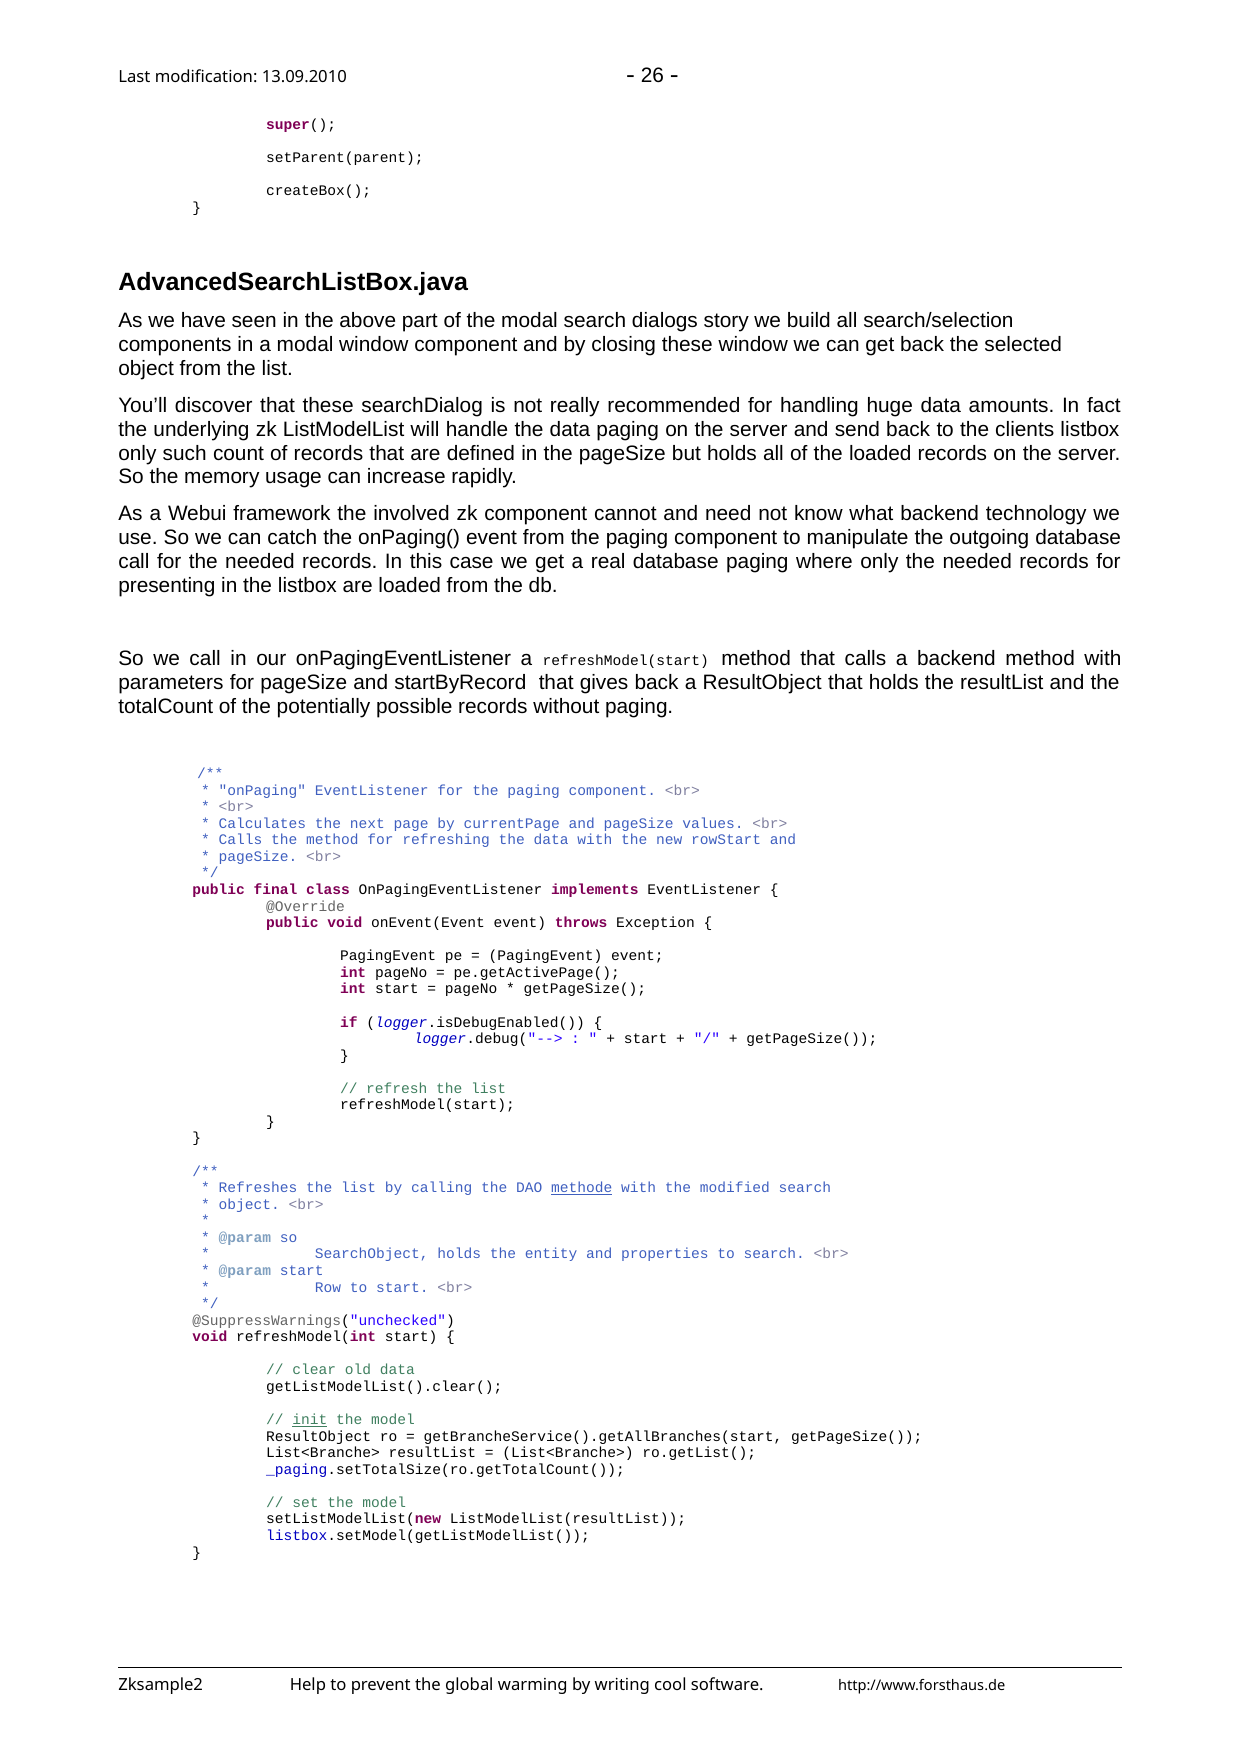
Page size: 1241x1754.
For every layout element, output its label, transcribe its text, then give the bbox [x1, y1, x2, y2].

text getListModelList().clear(); [118, 1379, 1122, 1396]
text * "onPaging" EventListener for the paging component. <br> [118, 783, 1122, 799]
text * [118, 1213, 1122, 1230]
text /** [118, 766, 1122, 783]
text setParent(parent); [118, 150, 1122, 167]
text @Override [118, 899, 1122, 915]
text You’ll discover that these searchDialog is not really recommended for handling huge data amounts. In fact the underlying zk ListModelList will handle the data paging on the server and send back to the clients listbox only such count of records that are defined in the pageSize but holds all of the loaded records on the server. So the memory usage can increase rapidly. [118, 392, 1122, 488]
text @SuppressWarnings("unchecked") [118, 1313, 1122, 1329]
text } [118, 200, 1122, 217]
text * pageSize. <br> [118, 849, 1122, 866]
text PagingEvent pe = (PagingEvent) event; [118, 948, 1122, 965]
text } [118, 1048, 1122, 1064]
text As a Webui framework the involved zk component cannot and need not know what backend technology we use. So we can catch the onPaging() event from the paging component to manipulate the outgoing database call for the needed records. In this case we get a real database paging where only the needed records for presenting in the listbox are loaded from the db. [118, 501, 1122, 597]
text /** [118, 1164, 1122, 1180]
text So we call in our onPagingEventListener a refreshModel(start) method that calls a backend method with parameters for pageSize and startByRecord that gives back a ResultObject that holds the resultList and the totalCount of the potentially possible records without paging. [118, 646, 1122, 717]
text // clear old data [118, 1363, 1122, 1379]
text logger.debug("--> : " + start + "/" + getPageSize()); [118, 1031, 1122, 1048]
text * SearchObject, holds the entity and properties to search. <br> [118, 1247, 1122, 1263]
text int start = pageNo * getPageSize(); [118, 982, 1122, 998]
text * @param start [118, 1263, 1122, 1280]
text listbox.setModel(getListModelList()); [118, 1528, 1122, 1545]
text public void onEvent(Event event) throws Exception { [118, 915, 1122, 932]
text */ [118, 866, 1122, 882]
text * Refreshes the list by calling the DAO methode with the modified search [118, 1180, 1122, 1197]
text int pageNo = pe.getActivePage(); [118, 965, 1122, 982]
text } [118, 1131, 1122, 1147]
text * object. <br> [118, 1197, 1122, 1213]
text void refreshModel(int start) { [118, 1329, 1122, 1346]
text } [118, 1114, 1122, 1131]
text As we have seen in the above part of the modal search dialogs story we build all search/selection components in a modal window component and by closing these window we can get back the selected object from the list. [118, 308, 1122, 380]
text // init the model [118, 1412, 1122, 1429]
text * Calculates the next page by currentPage and pageSize values. <br> [118, 816, 1122, 833]
text createBox(); [118, 183, 1122, 200]
text */ [118, 1296, 1122, 1313]
text if (logger.isDebugEnabled()) { [118, 1015, 1122, 1031]
text AdvancedSearchListBox.java [118, 267, 1122, 296]
text // refresh the list [118, 1081, 1122, 1098]
text } [118, 1545, 1122, 1561]
text * <br> [118, 799, 1122, 816]
text public final class OnPagingEventListener implements EventListener { [118, 882, 1122, 899]
text refreshModel(start); [118, 1098, 1122, 1114]
text super(); [118, 117, 1122, 134]
text * Calls the method for refreshing the data with the new rowStart and [118, 833, 1122, 849]
text * Row to start. <br> [118, 1280, 1122, 1296]
text * @param so [118, 1230, 1122, 1247]
text List<Branche> resultList = (List<Branche>) ro.getList(); [118, 1445, 1122, 1462]
text setListModelList(new ListModelList(resultList)); [118, 1512, 1122, 1528]
text ResultObject ro = getBrancheService().getAllBranches(start, getPageSize()); [118, 1429, 1122, 1445]
text _paging.setTotalSize(ro.getTotalCount()); [118, 1462, 1122, 1478]
text // set the model [118, 1495, 1122, 1512]
